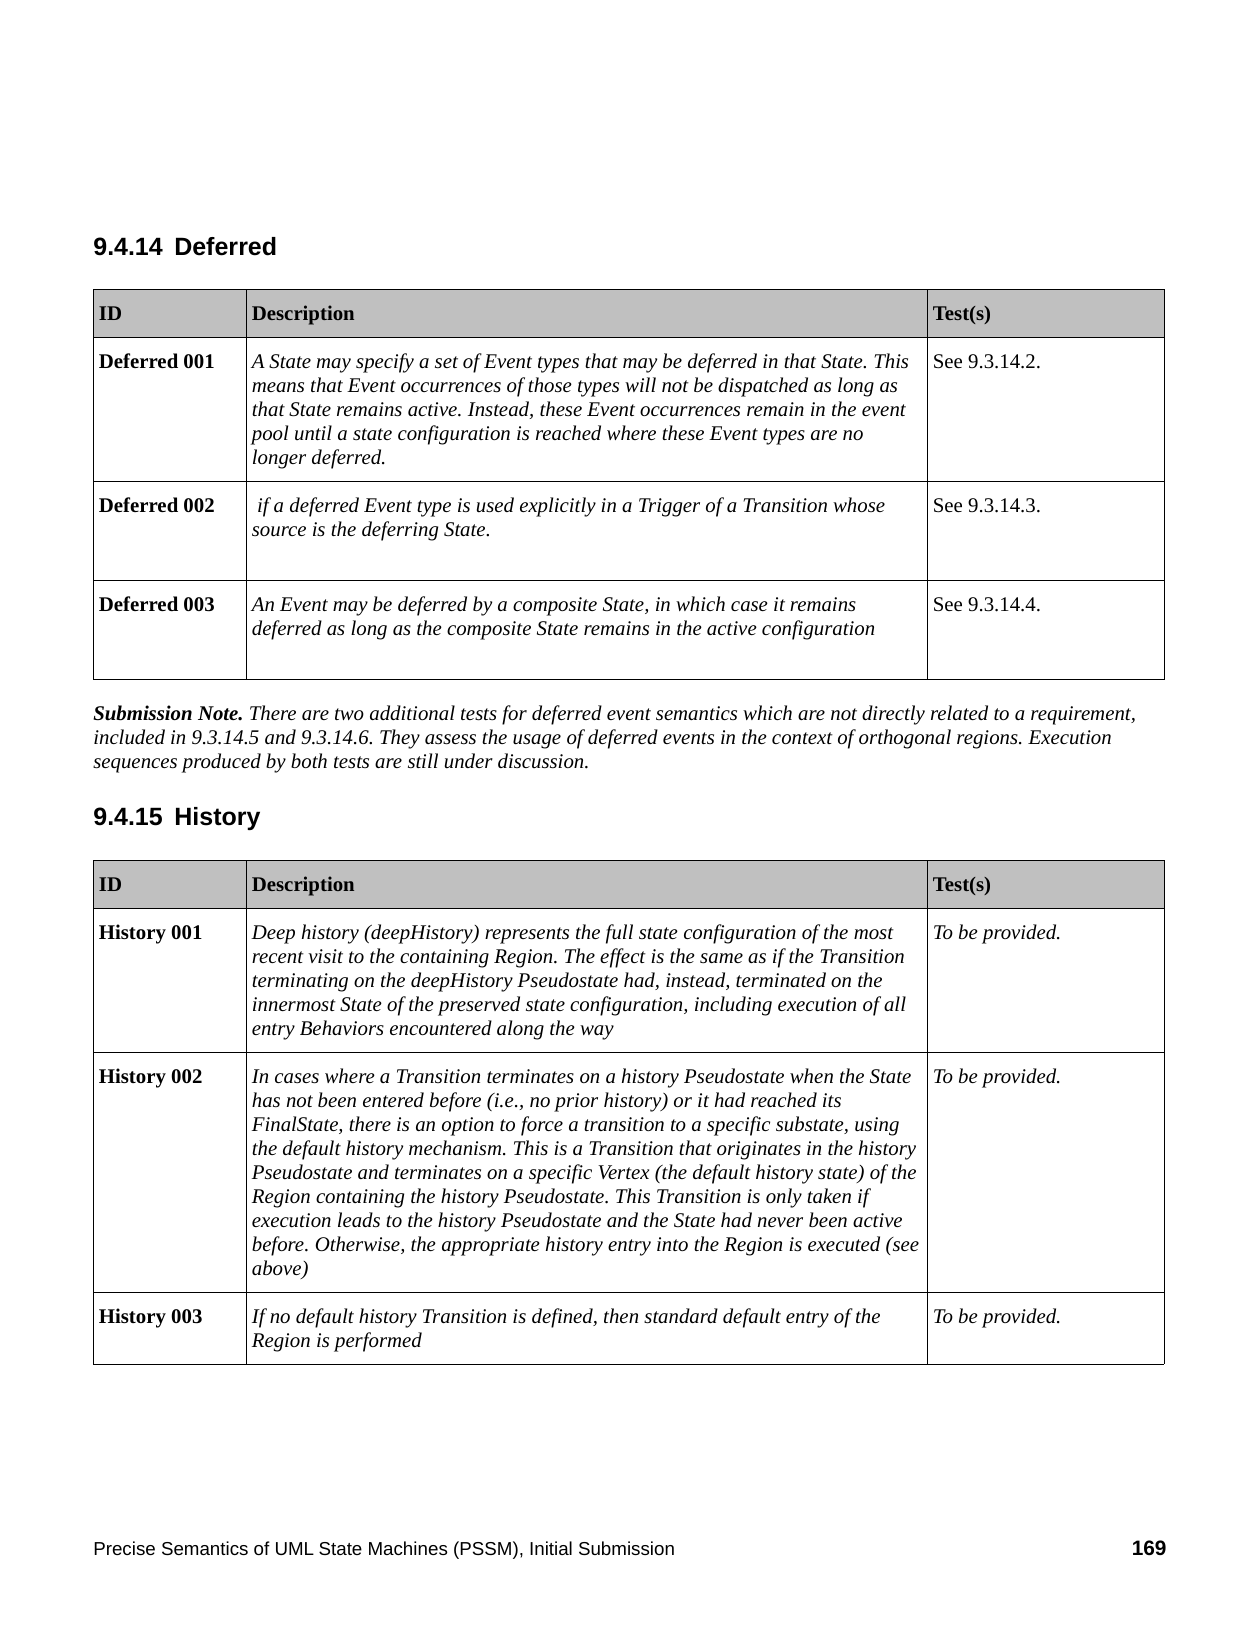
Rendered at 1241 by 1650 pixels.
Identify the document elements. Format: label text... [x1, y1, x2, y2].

table_cell Deep history (deepHistory) represents the full state configuration of the most recent visit to the containing Region. The effect is the same as if the Transition terminating on the deepHistory Pseudostate had, instead, terminated on the innermost State of the preserved state configuration, including execution of all entry Behaviors encountered along the way [247, 909, 927, 1052]
table_cell To be provided. [928, 909, 1164, 1052]
table_cell See 9.3.14.2. [928, 338, 1164, 481]
subtitle Deferred [93, 231, 1164, 260]
table_header Description [247, 290, 927, 337]
table_cell To be provided. [928, 1293, 1164, 1364]
table_header Test(s) [928, 290, 1164, 337]
table_cell See 9.3.14.3. [928, 482, 1164, 580]
table_cell History 002 [94, 1053, 246, 1292]
table_cell if a deferred Event type is used explicitly in a Trigger of a Transition whose source is the deferring State. [247, 482, 927, 580]
table_cell History 001 [94, 909, 246, 1052]
subtitle History [93, 802, 1164, 831]
table_cell In cases where a Transition terminates on a history Pseudostate when the State has not been entered before (i.e., no prior history) or it had reached its FinalState, there is an option to force a transition to a specific substate, using the default history mechanism. This is a Transition that originates in the history Pseudostate and terminates on a specific Vertex (the default history state) of the Region containing the history Pseudostate. This Transition is only taken if execution leads to the history Pseudostate and the State had never been active before. Otherwise, the appropriate history entry into the Region is executed (see above) [247, 1053, 927, 1292]
table_cell Deferred 003 [94, 581, 246, 679]
table_cell To be provided. [928, 1053, 1164, 1292]
table_header ID [94, 861, 246, 908]
table_cell A State may specify a set of Event types that may be deferred in that State. This means that Event occurrences of those types will not be dispatched as long as that State remains active. Instead, these Event occurrences remain in the event pool until a state configuration is reached where these Event types are no longer deferred. [247, 338, 927, 481]
table_header Test(s) [928, 861, 1164, 908]
table_header ID [94, 290, 246, 337]
table_cell Deferred 001 [94, 338, 246, 481]
table_cell If no default history Transition is defined, then standard default entry of the Region is performed [247, 1293, 927, 1364]
table_cell History 003 [94, 1293, 246, 1364]
table_cell An Event may be deferred by a composite State, in which case it remains deferred as long as the composite State remains in the active configuration [247, 581, 927, 679]
table_cell Deferred 002 [94, 482, 246, 580]
table_header Description [247, 861, 927, 908]
table_cell See 9.3.14.4. [928, 581, 1164, 679]
text Submission Note. There are two additional tests for deferred event semantics which are not directly related to a requirement, included in 9.3.14.5 and 9.3.14.6. They assess the usage of deferred events in the context of orthogonal regions. Execution sequences produced by both tests are still under discussion. [93, 701, 1164, 773]
